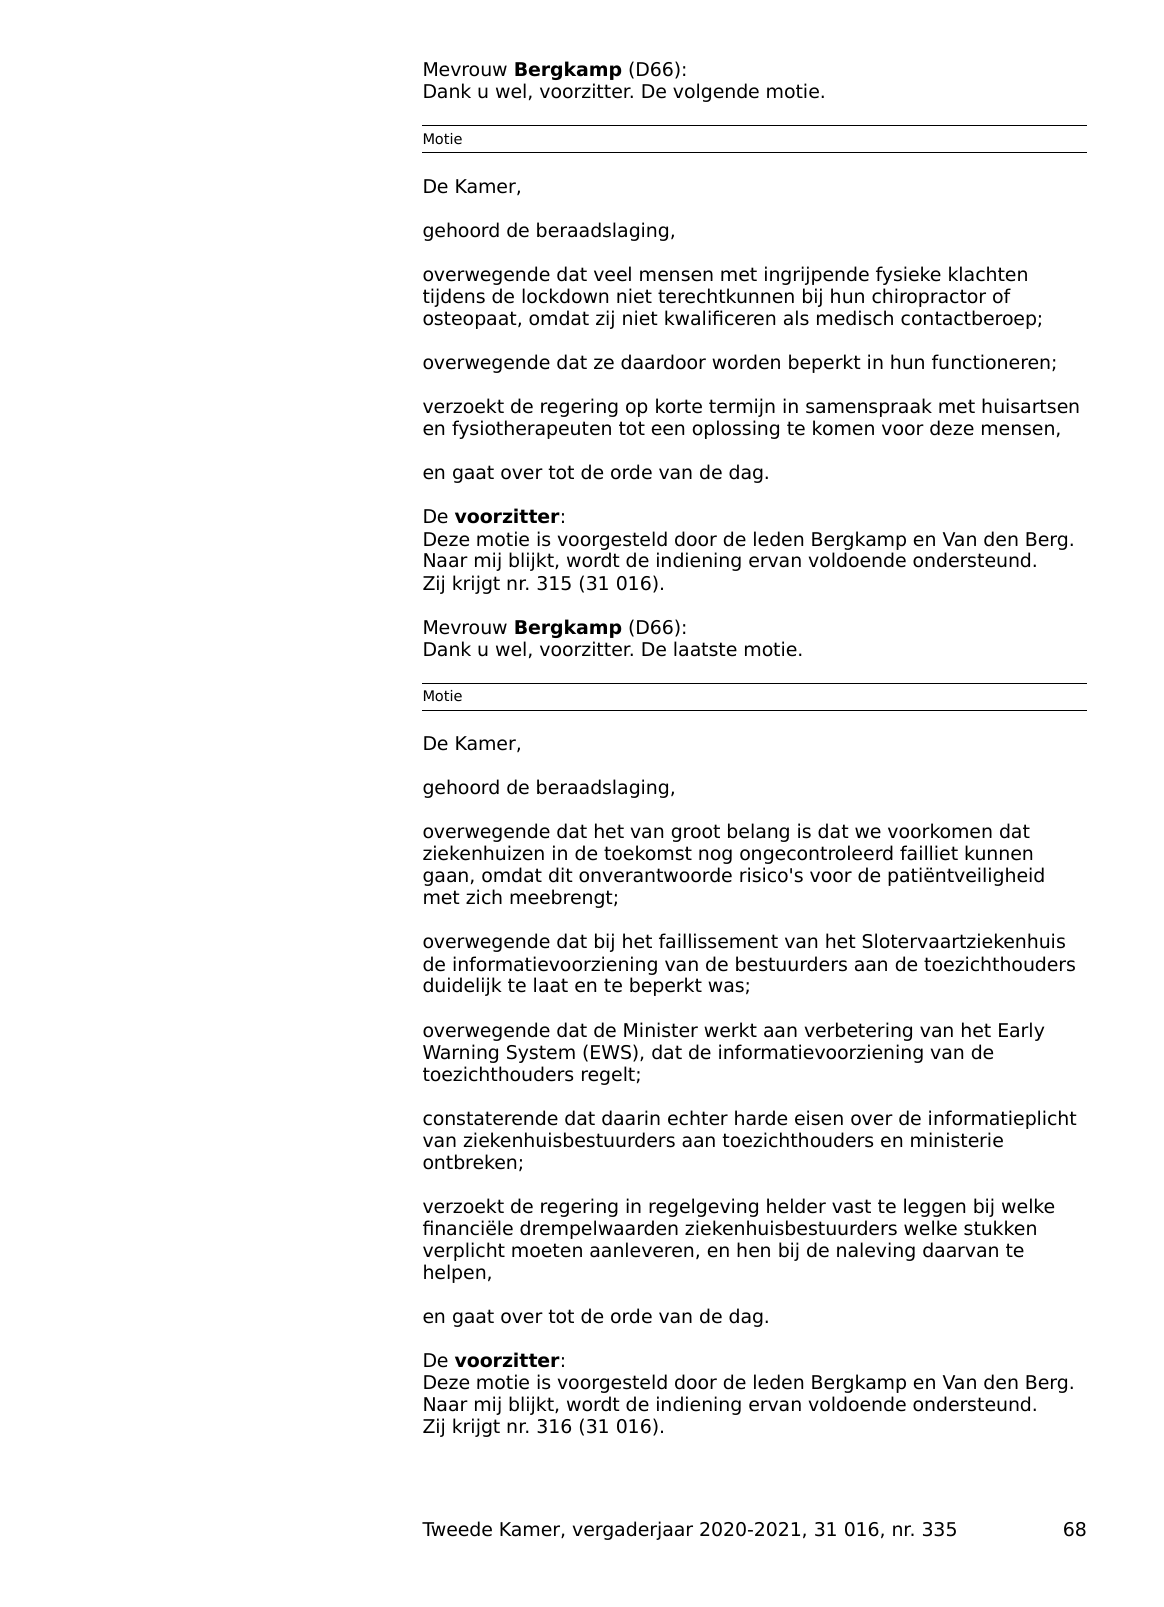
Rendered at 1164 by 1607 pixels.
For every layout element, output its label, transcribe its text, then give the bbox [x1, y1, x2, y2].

text Mevrouw Bergkamp (D66): [422, 59, 1087, 81]
text en gaat over tot de orde van de dag. [422, 462, 1087, 484]
text De Kamer, [422, 733, 1087, 755]
text constaterende dat daarin echter harde eisen over de informatieplicht van ziekenhuisbestuurders aan toezichthouders en ministerie ontbreken; [422, 1108, 1087, 1174]
text Deze motie is voorgesteld door de leden Bergkamp en Van den Berg. Naar mij blijkt, wordt de indiening ervan voldoende ondersteund. [422, 528, 1087, 572]
text gehoord de beraadslaging, [422, 220, 1087, 242]
text Dank u wel, voorzitter. De laatste motie. [422, 638, 1087, 661]
text Deze motie is voorgesteld door de leden Bergkamp en Van den Berg. Naar mij blijkt, wordt de indiening ervan voldoende ondersteund. [422, 1372, 1087, 1416]
text en gaat over tot de orde van de dag. [422, 1306, 1087, 1328]
text De voorzitter: [422, 506, 1087, 528]
text De voorzitter: [422, 1350, 1087, 1372]
table_header Motie [422, 684, 1087, 710]
text overwegende dat veel mensen met ingrijpende fysieke klachten tijdens de lockdown niet terechtkunnen bij hun chiropractor of osteopaat, omdat zij niet kwalificeren als medisch contactberoep; [422, 264, 1087, 330]
text overwegende dat ze daardoor worden beperkt in hun functioneren; [422, 352, 1087, 374]
text verzoekt de regering op korte termijn in samenspraak met huisartsen en fysiotherapeuten tot een oplossing te komen voor deze mensen, [422, 396, 1087, 440]
table_header Motie [422, 126, 1087, 152]
text overwegende dat bij het faillissement van het Slotervaartziekenhuis de informatievoorziening van de bestuurders aan de toezichthouders duidelijk te laat en te beperkt was; [422, 931, 1087, 997]
text De Kamer, [422, 176, 1087, 197]
text Zij krijgt nr. 316 (31 016). [422, 1416, 1087, 1438]
text verzoekt de regering in regelgeving helder vast te leggen bij welke financiële drempelwaarden ziekenhuisbestuurders welke stukken verplicht moeten aanleveren, en hen bij de naleving daarvan te helpen, [422, 1196, 1087, 1284]
text gehoord de beraadslaging, [422, 777, 1087, 799]
text Zij krijgt nr. 315 (31 016). [422, 572, 1087, 594]
text Dank u wel, voorzitter. De volgende motie. [422, 81, 1087, 103]
text overwegende dat het van groot belang is dat we voorkomen dat ziekenhuizen in de toekomst nog ongecontroleerd failliet kunnen gaan, omdat dit onverantwoorde risico's voor de patiëntveiligheid met zich meebrengt; [422, 821, 1087, 909]
text Mevrouw Bergkamp (D66): [422, 617, 1087, 638]
text overwegende dat de Minister werkt aan verbetering van het Early Warning System (EWS), dat de informatievoorziening van de toezichthouders regelt; [422, 1019, 1087, 1086]
